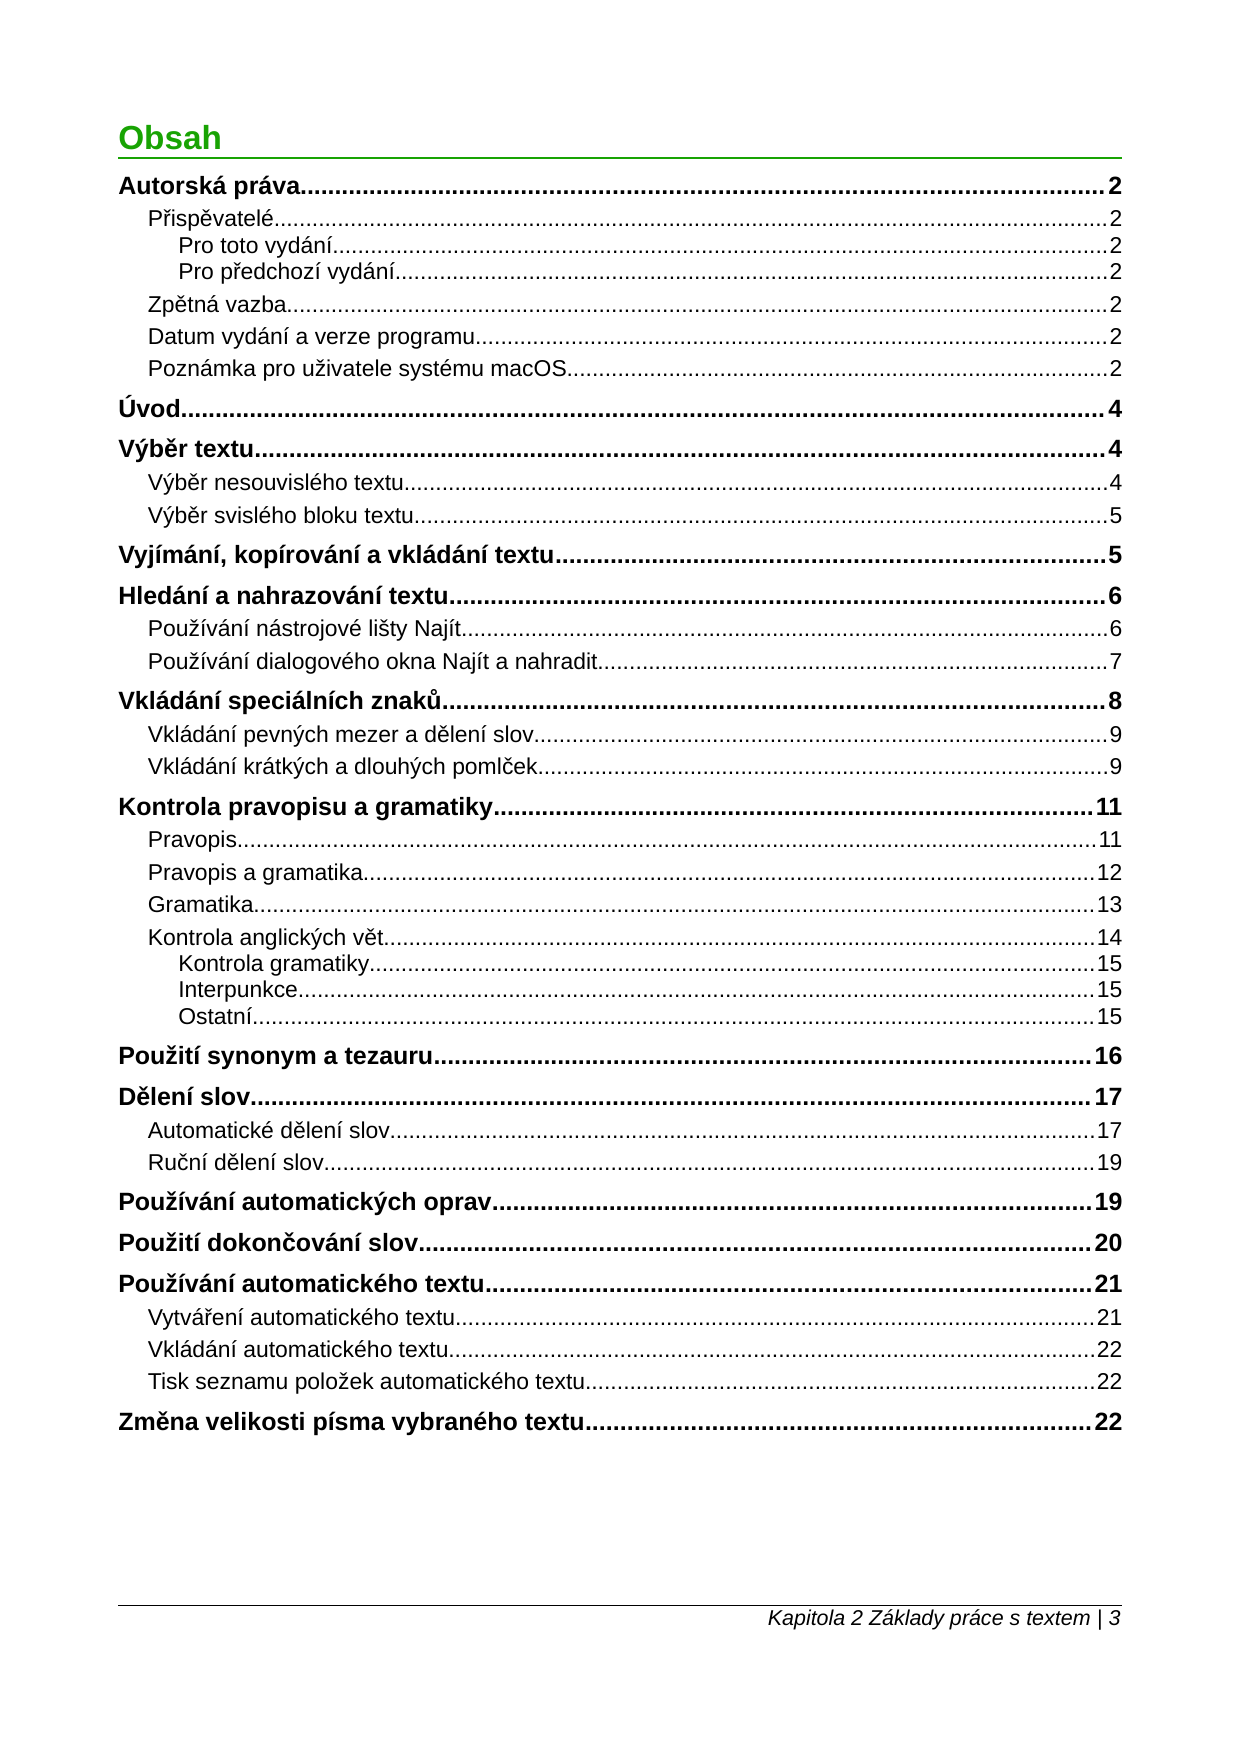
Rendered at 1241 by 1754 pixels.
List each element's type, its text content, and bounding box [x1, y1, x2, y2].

text Výběr textu 4 [118, 434, 1122, 463]
text Použití dokončování slov 20 [118, 1228, 1122, 1257]
subtitle Obsah [118, 118, 1122, 157]
text Zpětná vazba 2 [148, 291, 1122, 317]
text Vkládání automatického textu 22 [148, 1336, 1122, 1362]
text Změna velikosti písma vybraného textu 22 [118, 1407, 1122, 1435]
text Kontrola gramatiky 15 [178, 950, 1122, 976]
text Kontrola anglických vět 14 [148, 924, 1122, 950]
text Poznámka pro uživatele systému macOS 2 [148, 355, 1122, 382]
text Vkládání krátkých a dlouhých pomlček 9 [148, 753, 1122, 780]
text Vkládání speciálních znaků 8 [118, 686, 1122, 715]
text Pravopis 11 [148, 826, 1122, 853]
text Pravopis a gramatika 12 [148, 859, 1122, 885]
text Používání automatických oprav 19 [118, 1187, 1122, 1216]
text Ostatní 15 [178, 1003, 1122, 1029]
text Použití synonym a tezauru 16 [118, 1041, 1122, 1070]
text Hledání a nahrazování textu 6 [118, 581, 1122, 609]
text Pro toto vydání 2 [178, 232, 1122, 258]
text Ruční dělení slov 19 [148, 1149, 1122, 1175]
text Gramatika 13 [148, 891, 1122, 918]
text Přispěvatelé 2 [148, 205, 1122, 232]
text Vkládání pevných mezer a dělení slov 9 [148, 721, 1122, 747]
text Používání automatického textu 21 [118, 1269, 1122, 1297]
text Kontrola pravopisu a gramatiky 11 [118, 792, 1122, 820]
text Úvod 4 [118, 394, 1122, 422]
text Interpunkce 15 [178, 976, 1122, 1003]
text Datum vydání a verze programu 2 [148, 323, 1122, 349]
text Pro předchozí vydání 2 [178, 258, 1122, 284]
text Autorská práva 2 [118, 171, 1122, 199]
text Tisk seznamu položek automatického textu 22 [148, 1368, 1122, 1395]
text Výběr nesouvislého textu 4 [148, 469, 1122, 496]
text Používání nástrojové lišty Najít 6 [148, 615, 1122, 642]
text Vyjímání, kopírování a vkládání textu 5 [118, 540, 1122, 569]
text Automatické dělení slov 17 [148, 1117, 1122, 1143]
text Dělení slov 17 [118, 1082, 1122, 1111]
text Vytváření automatického textu 21 [148, 1303, 1122, 1330]
text Výběr svislého bloku textu 5 [148, 502, 1122, 528]
text Používání dialogového okna Najít a nahradit 7 [148, 648, 1122, 674]
